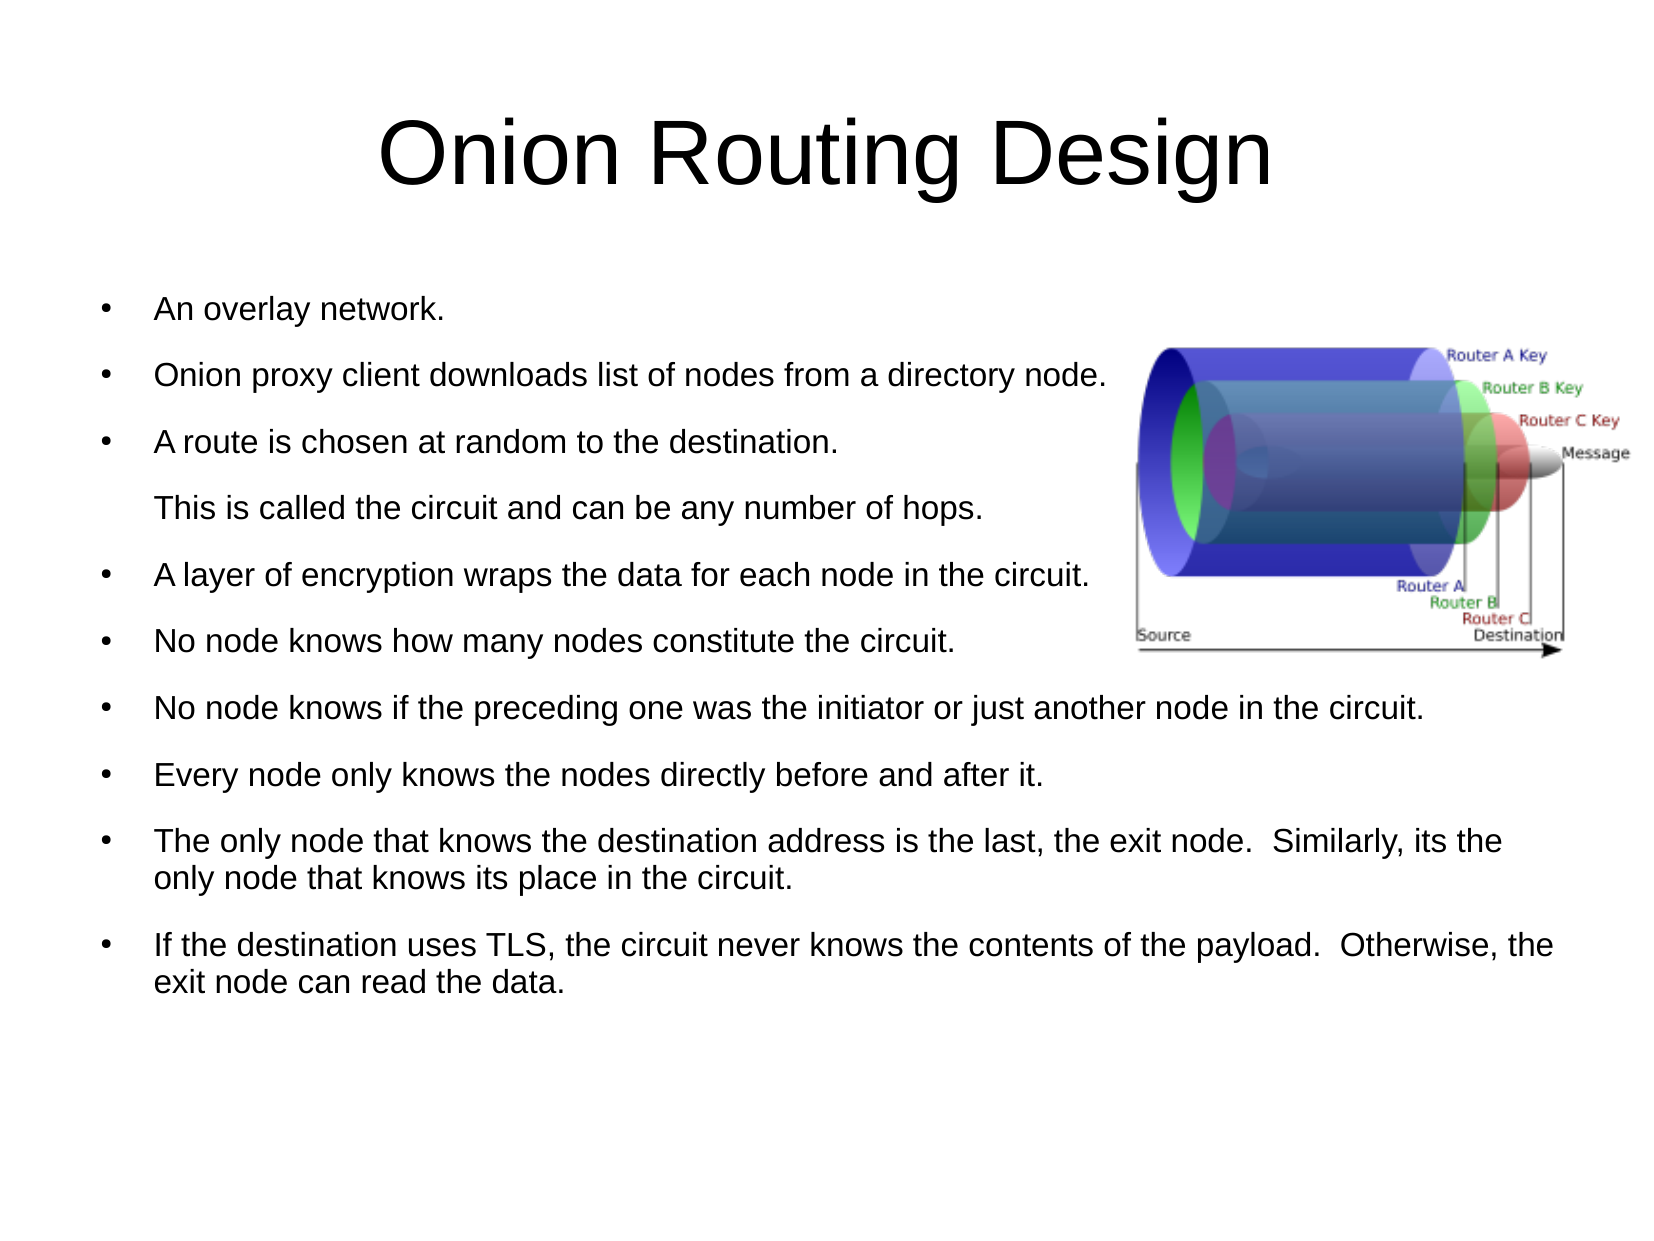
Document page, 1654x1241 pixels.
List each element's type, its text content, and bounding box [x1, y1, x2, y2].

title Onion Routing Design [82, 49, 1571, 257]
list An overlay network. Onion proxy client downloads list of nodes from a directory node. A route is chosen at random to the destination. This is called the circuit and can be any number of hops. A layer of encryption wraps the data for each node in the circuit. No node knows how many nodes constitute the circuit. No node knows if the preceding one was the initiator or just another node in the circuit. Every node only knows the nodes directly before and after it. The only node that knows the destination address is the last, the exit node. Similarly, its the only node that knows its place in the circuit. If the destination uses TLS, the circuit never knows the contents of the payload. Otherwise, the exit node can read the data. [82, 290, 1571, 1010]
picture [1106, 316, 1654, 691]
